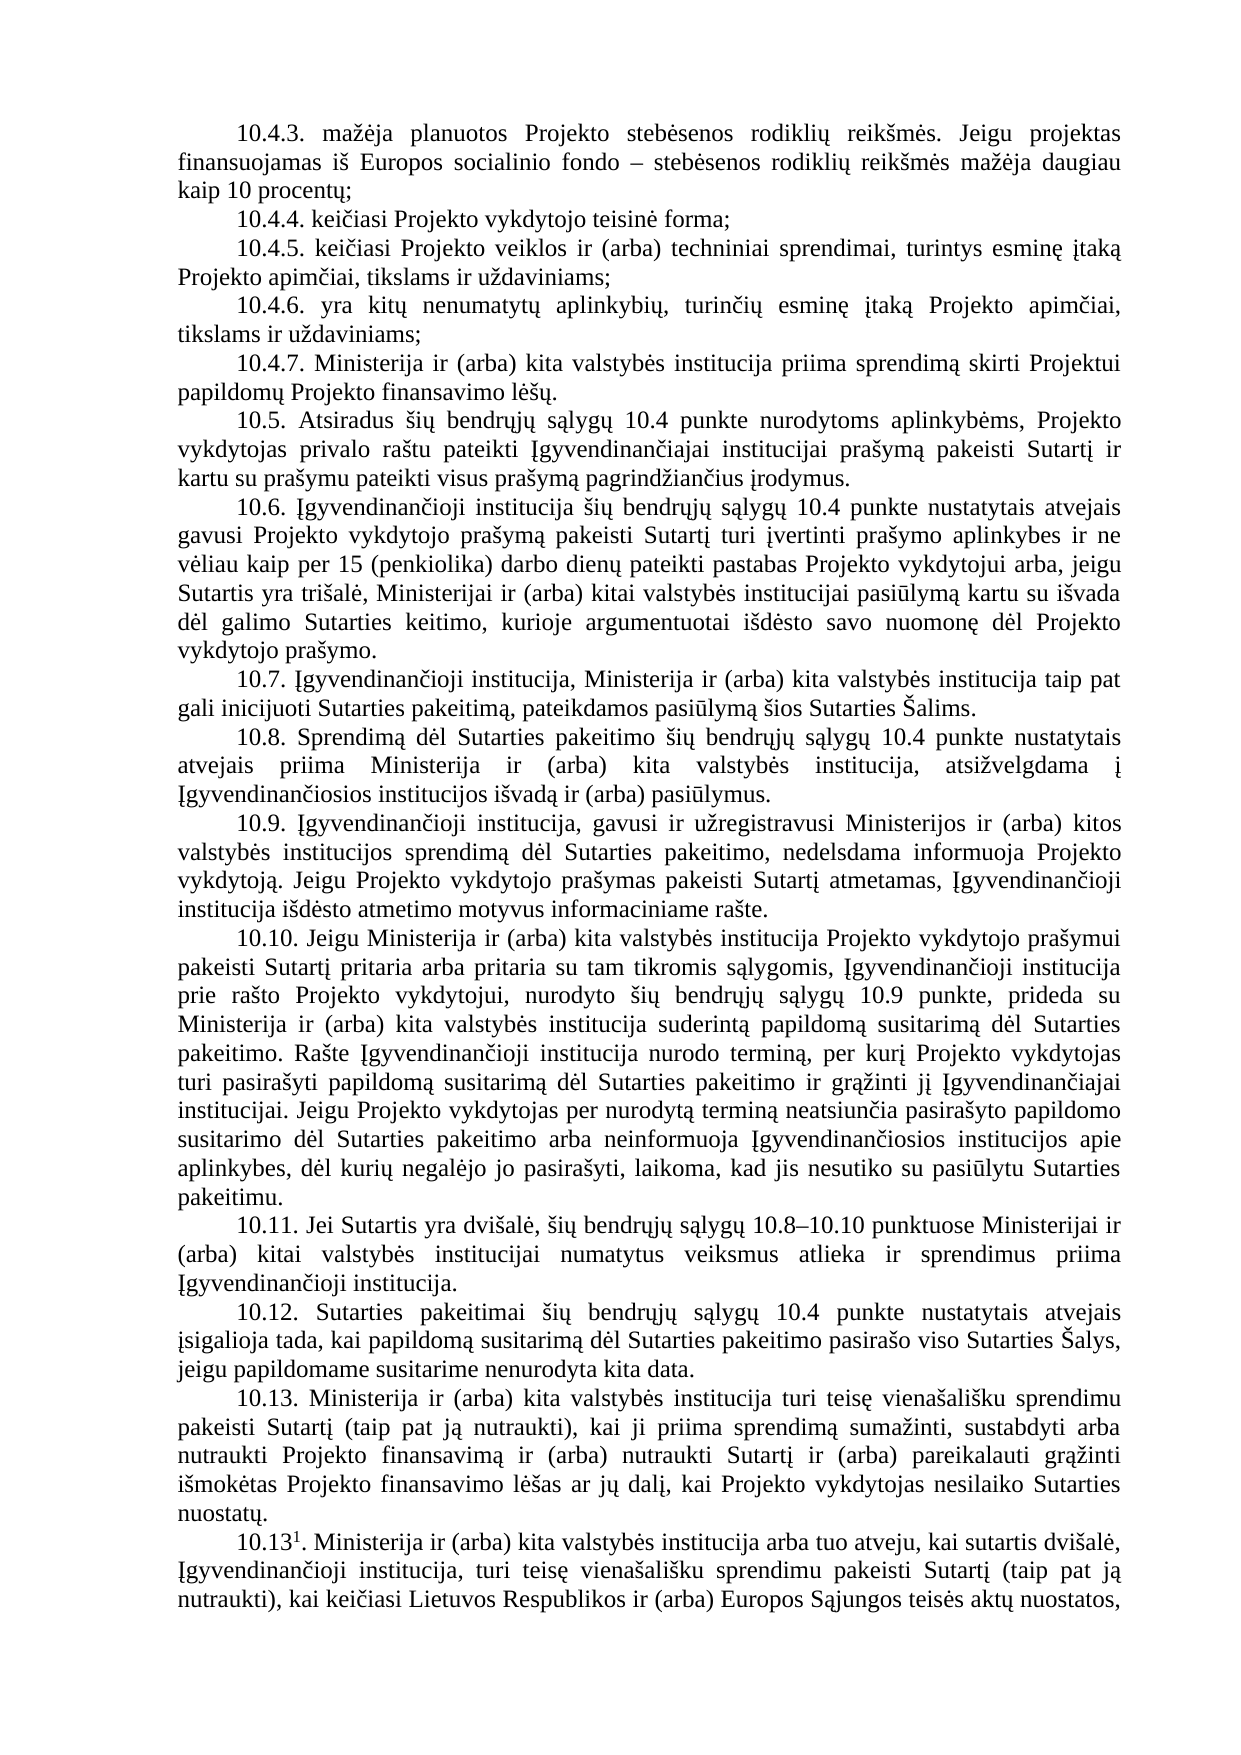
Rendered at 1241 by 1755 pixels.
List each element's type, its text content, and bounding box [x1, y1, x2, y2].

text 10.131. Ministerija ir (arba) kita valstybės institucija arba tuo atveju, kai sutartis dvišalė, Įgyvendinančioji institucija, turi teisę vienašališku sprendimu pakeisti Sutartį (taip pat ją nutraukti), kai keičiasi Lietuvos Respublikos ir (arba) Europos Sąjungos teisės aktų nuostatos, [177, 1527, 1122, 1613]
text 10.13. Ministerija ir (arba) kita valstybės institucija turi teisę vienašališku sprendimu pakeisti Sutartį (taip pat ją nutraukti), kai ji priima sprendimą sumažinti, sustabdyti arba nutraukti Projekto finansavimą ir (arba) nutraukti Sutartį ir (arba) pareikalauti grąžinti išmokėtas Projekto finansavimo lėšas ar jų dalį, kai Projekto vykdytojas nesilaiko Sutarties nuostatų. [177, 1383, 1122, 1527]
text 10.9. Įgyvendinančioji institucija, gavusi ir užregistravusi Ministerijos ir (arba) kitos valstybės institucijos sprendimą dėl Sutarties pakeitimo, nedelsdama informuoja Projekto vykdytoją. Jeigu Projekto vykdytojo prašymas pakeisti Sutartį atmetamas, Įgyvendinančioji institucija išdėsto atmetimo motyvus informaciniame rašte. [177, 808, 1122, 923]
text 10.4.6. yra kitų nenumatytų aplinkybių, turinčių esminę įtaką Projekto apimčiai, tikslams ir uždaviniams; [177, 291, 1122, 348]
text 10.4.4. keičiasi Projekto vykdytojo teisinė forma; [177, 204, 1122, 233]
text 10.6. Įgyvendinančioji institucija šių bendrųjų sąlygų 10.4 punkte nustatytais atvejais gavusi Projekto vykdytojo prašymą pakeisti Sutartį turi įvertinti prašymo aplinkybes ir ne vėliau kaip per 15 (penkiolika) darbo dienų pateikti pastabas Projekto vykdytojui arba, jeigu Sutartis yra trišalė, Ministerijai ir (arba) kitai valstybės institucijai pasiūlymą kartu su išvada dėl galimo Sutarties keitimo, kurioje argumentuotai išdėsto savo nuomonę dėl Projekto vykdytojo prašymo. [177, 492, 1122, 664]
text 10.4.5. keičiasi Projekto veiklos ir (arba) techniniai sprendimai, turintys esminę įtaką Projekto apimčiai, tikslams ir uždaviniams; [177, 233, 1122, 291]
text 10.12. Sutarties pakeitimai šių bendrųjų sąlygų 10.4 punkte nustatytais atvejais įsigalioja tada, kai papildomą susitarimą dėl Sutarties pakeitimo pasirašo viso Sutarties Šalys, jeigu papildomame susitarime nenurodyta kita data. [177, 1297, 1122, 1383]
text 10.7. Įgyvendinančioji institucija, Ministerija ir (arba) kita valstybės institucija taip pat gali inicijuoti Sutarties pakeitimą, pateikdamos pasiūlymą šios Sutarties Šalims. [177, 664, 1122, 722]
text 10.11. Jei Sutartis yra dvišalė, šių bendrųjų sąlygų 10.8–10.10 punktuose Ministerijai ir (arba) kitai valstybės institucijai numatytus veiksmus atlieka ir sprendimus priima Įgyvendinančioji institucija. [177, 1211, 1122, 1297]
text 10.5. Atsiradus šių bendrųjų sąlygų 10.4 punkte nurodytoms aplinkybėms, Projekto vykdytojas privalo raštu pateikti Įgyvendinančiajai institucijai prašymą pakeisti Sutartį ir kartu su prašymu pateikti visus prašymą pagrindžiančius įrodymus. [177, 406, 1122, 492]
text 10.4.7. Ministerija ir (arba) kita valstybės institucija priima sprendimą skirti Projektui papildomų Projekto finansavimo lėšų. [177, 348, 1122, 406]
text 10.4.3. mažėja planuotos Projekto stebėsenos rodiklių reikšmės. Jeigu projektas finansuojamas iš Europos socialinio fondo – stebėsenos rodiklių reikšmės mažėja daugiau kaip 10 procentų; [177, 118, 1122, 204]
text 10.10. Jeigu Ministerija ir (arba) kita valstybės institucija Projekto vykdytojo prašymui pakeisti Sutartį pritaria arba pritaria su tam tikromis sąlygomis, Įgyvendinančioji institucija prie rašto Projekto vykdytojui, nurodyto šių bendrųjų sąlygų 10.9 punkte, prideda su Ministerija ir (arba) kita valstybės institucija suderintą papildomą susitarimą dėl Sutarties pakeitimo. Rašte Įgyvendinančioji institucija nurodo terminą, per kurį Projekto vykdytojas turi pasirašyti papildomą susitarimą dėl Sutarties pakeitimo ir grąžinti jį Įgyvendinančiajai institucijai. Jeigu Projekto vykdytojas per nurodytą terminą neatsiunčia pasirašyto papildomo susitarimo dėl Sutarties pakeitimo arba neinformuoja Įgyvendinančiosios institucijos apie aplinkybes, dėl kurių negalėjo jo pasirašyti, laikoma, kad jis nesutiko su pasiūlytu Sutarties pakeitimu. [177, 923, 1122, 1211]
text 10.8. Sprendimą dėl Sutarties pakeitimo šių bendrųjų sąlygų 10.4 punkte nustatytais atvejais priima Ministerija ir (arba) kita valstybės institucija, atsižvelgdama į Įgyvendinančiosios institucijos išvadą ir (arba) pasiūlymus. [177, 722, 1122, 808]
